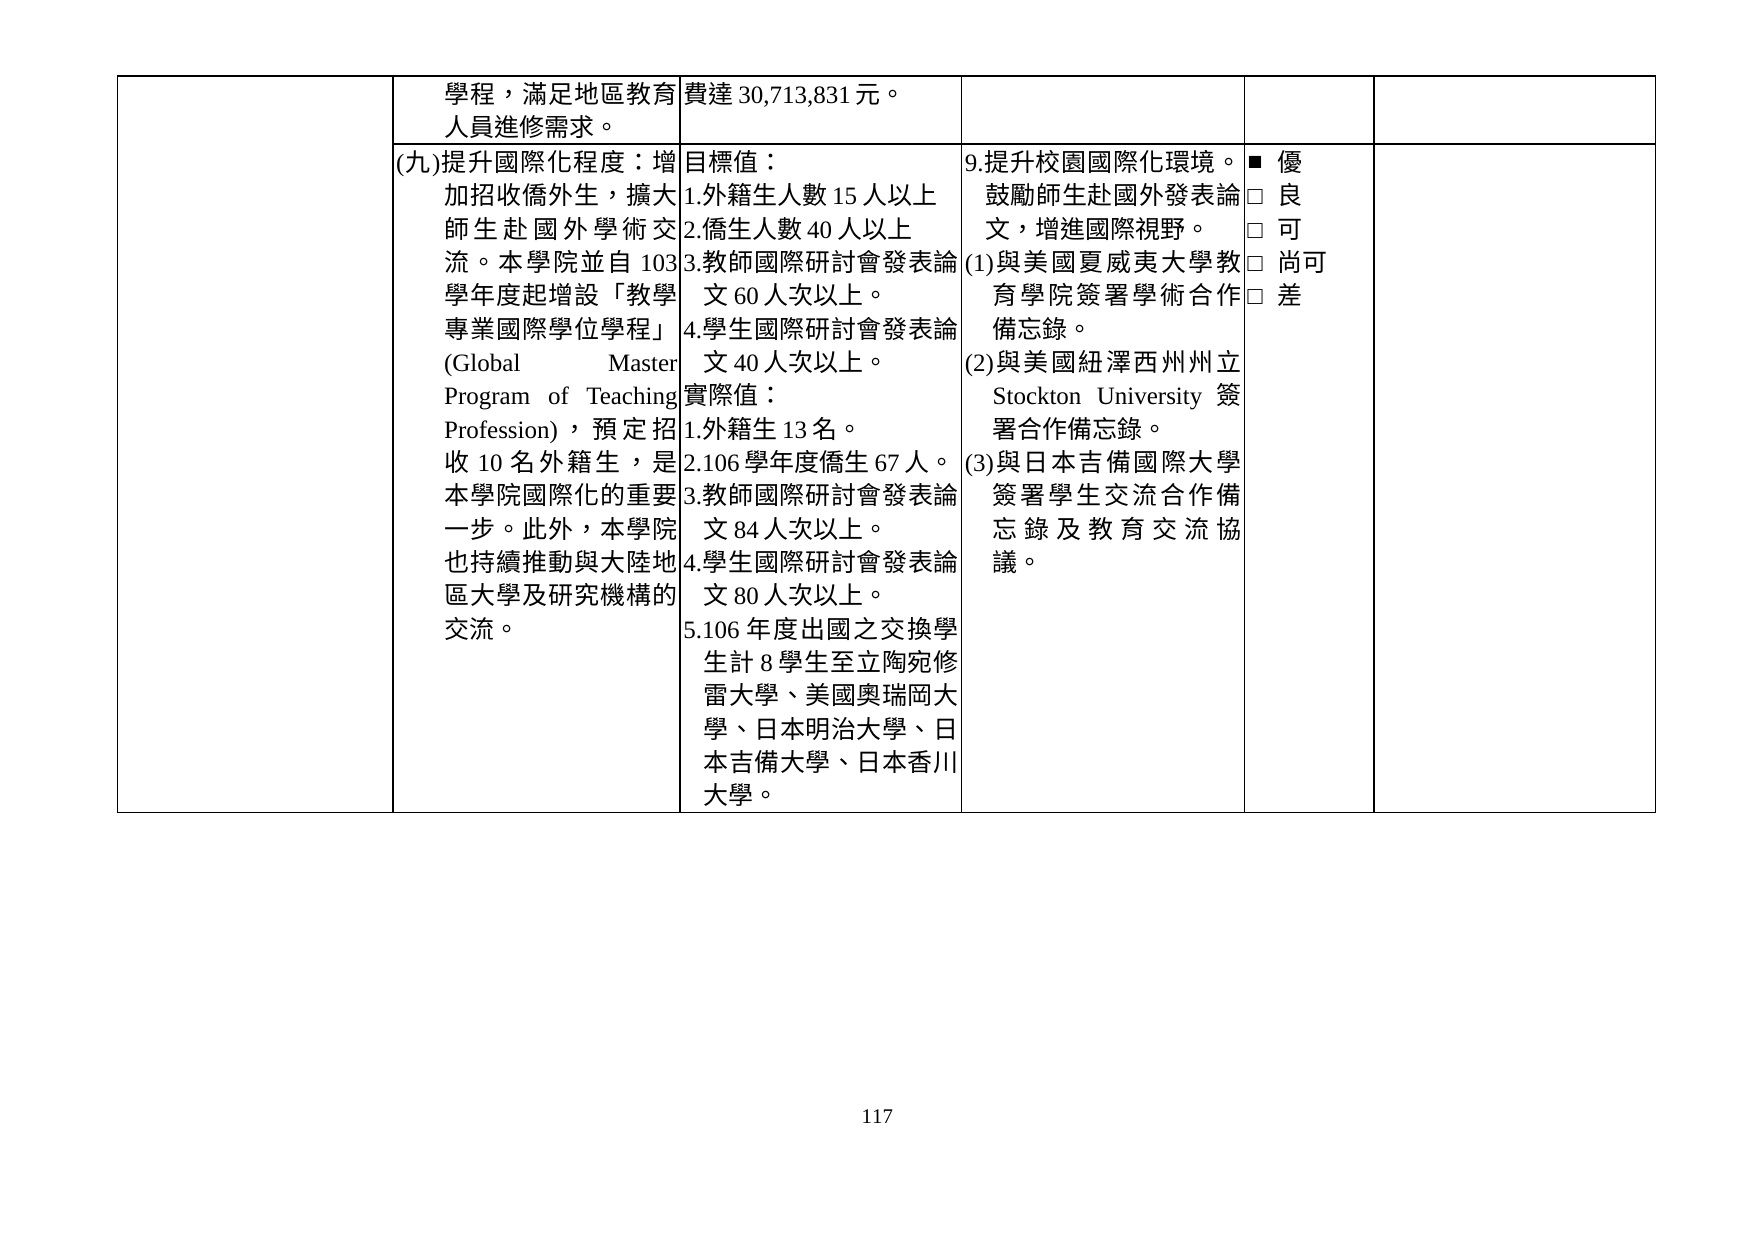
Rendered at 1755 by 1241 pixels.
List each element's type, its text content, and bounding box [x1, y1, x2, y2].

table_cell ■ 優 □ 良 □ 可 □ 尚可 □ 差 [1245, 145, 1373, 811]
table_cell 學程，滿足地區教育人員進修需求。 [394, 77, 679, 143]
table_cell [1375, 145, 1655, 811]
table_cell 目標值： 1.外籍生人數15人以上 2.僑生人數40人以上 3.教師國際研討會發表論文60人次以上。 4.學生國際研討會發表論文40人次以上。 實際值： 1.外籍生13名。 2.106學年度僑生67人。 3.教師國際研討會發表論文84人次以上。 4.學生國際研討會發表論文80人次以上。 5.106年度出國之交換學生計8學生至立陶宛修雷大學、美國奧瑞岡大學、日本明治大學、日本吉備大學、日本香川大學。 [681, 145, 961, 811]
table_cell [1245, 77, 1373, 143]
table_cell [1375, 77, 1655, 143]
table_cell (九)提升國際化程度：增加招收僑外生，擴大師生赴國外學術交流。本學院並自103學年度起增設「教學專業國際學位學程」(Global Master Program of Teaching Profession)，預定招收10名外籍生，是本學院國際化的重要一步。此外，本學院也持續推動與大陸地區大學及研究機構的交流。 [394, 145, 679, 811]
table_cell 9.提升校園國際化環境。鼓勵師生赴國外發表論文，增進國際視野。 (1)與美國夏威夷大學教育學院簽署學術合作備忘錄。 (2)與美國紐澤西州州立Stockton University簽署合作備忘錄。 (3)與日本吉備國際大學簽署學生交流合作備忘錄及教育交流協議。 [962, 145, 1244, 811]
table_cell [962, 77, 1244, 143]
table_cell [118, 77, 392, 811]
table_cell 費達30,713,831元。 [681, 77, 961, 143]
